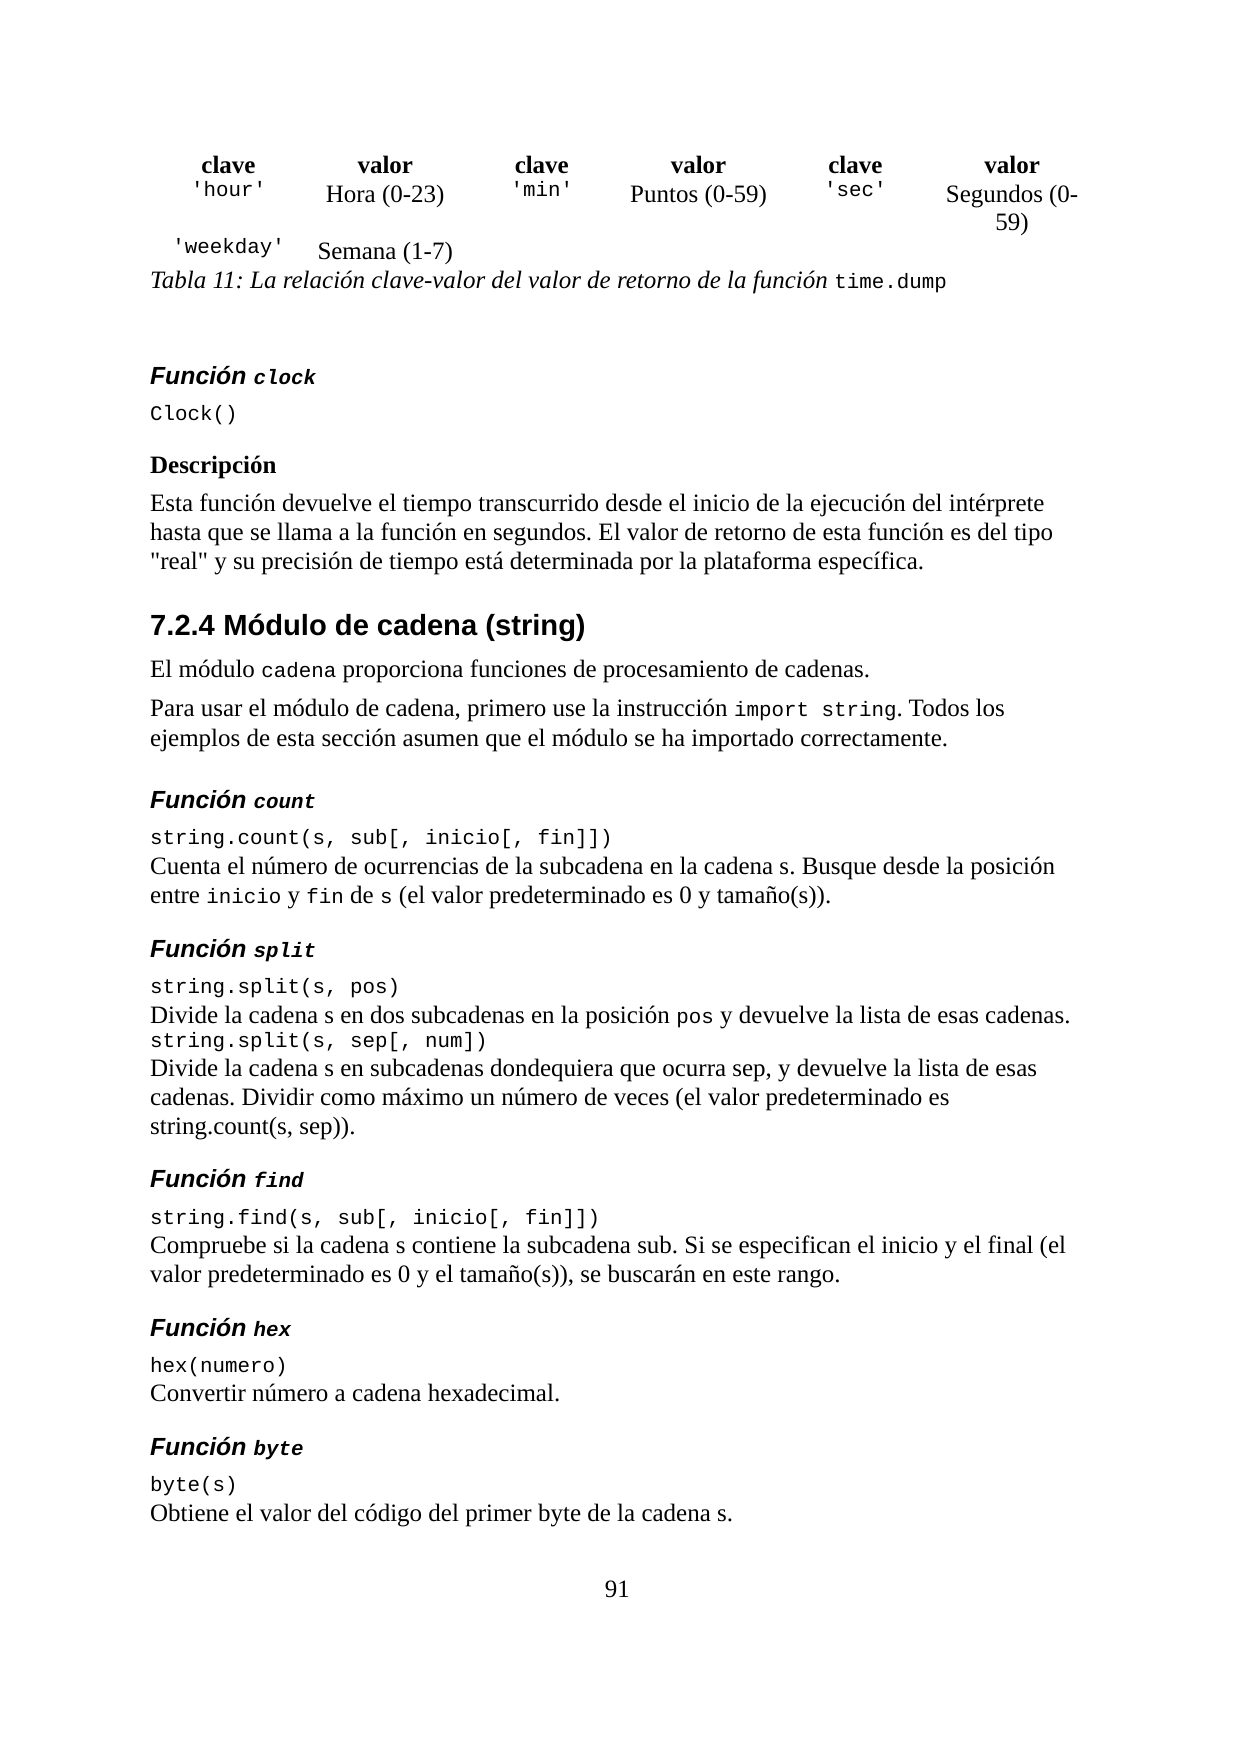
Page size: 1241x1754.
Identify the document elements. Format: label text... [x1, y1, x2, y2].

table_cell [620, 236, 777, 265]
subtitle Función byte [150, 1432, 1090, 1462]
table_header valor [934, 150, 1090, 179]
table_header valor [620, 150, 777, 179]
subtitle Función count [150, 785, 1090, 815]
text string.find(s, sub[, inicio[, fin]]) [150, 1207, 1090, 1230]
text byte(s) [150, 1474, 1090, 1498]
text Clock() [150, 403, 1090, 427]
table_cell [777, 236, 933, 265]
table_cell 'min' [463, 179, 620, 236]
table_cell Hora (0-23) [307, 179, 463, 236]
text Cuenta el número de ocurrencias de la subcadena en la cadena s. Busque desde la posición entre inicio y fin de s (el valor predeterminado es 0 y tamaño(s)). [150, 851, 1090, 909]
table_cell Puntos (0-59) [620, 179, 777, 236]
table_cell 'hour' [150, 179, 307, 236]
table_header clave [463, 150, 620, 179]
text string.split(s, sep[, num]) [150, 1030, 1090, 1053]
text string.count(s, sub[, inicio[, fin]]) [150, 827, 1090, 851]
subtitle Función find [150, 1164, 1090, 1194]
text hex(numero) [150, 1355, 1090, 1378]
table_header valor [307, 150, 463, 179]
text Convertir número a cadena hexadecimal. [150, 1378, 1090, 1407]
text El módulo cadena proporciona funciones de procesamiento de cadenas. [150, 654, 1090, 684]
table_header clave [777, 150, 933, 179]
table_header clave [150, 150, 307, 179]
text Divide la cadena s en subcadenas dondequiera que ocurra sep, y devuelve la lista de esas cadenas. Dividir como máximo un número de veces (el valor predeterminado es string.count(s, sep)). [150, 1053, 1090, 1139]
subtitle Función hex [150, 1313, 1090, 1342]
text Descripción [150, 451, 1090, 479]
subtitle Función clock [150, 361, 1090, 391]
table_cell [934, 236, 1090, 265]
table_cell Semana (1-7) [307, 236, 463, 265]
subtitle 7.2.4 Módulo de cadena (string) [150, 608, 1090, 642]
text Tabla 11: La relación clave-valor del valor de retorno de la función time.dump [150, 265, 1090, 294]
text Compruebe si la cadena s contiene la subcadena sub. Si se especifican el inicio y el final (el valor predeterminado es 0 y el tamaño(s)), se buscarán en este rango. [150, 1230, 1090, 1288]
text Obtiene el valor del código del primer byte de la cadena s. [150, 1498, 1090, 1527]
text string.split(s, pos) [150, 976, 1090, 1000]
table_cell Segundos (0-59) [934, 179, 1090, 236]
subtitle Función split [150, 934, 1090, 964]
text Divide la cadena s en dos subcadenas en la posición pos y devuelve la lista de esas cadenas. [150, 1000, 1090, 1030]
text Para usar el módulo de cadena, primero use la instrucción import string. Todos los ejemplos de esta sección asumen que el módulo se ha importado correctamente. [150, 693, 1090, 751]
table_cell [463, 236, 620, 265]
text Esta función devuelve el tiempo transcurrido desde el inicio de la ejecución del intérprete hasta que se llama a la función en segundos. El valor de retorno de esta función es del tipo "real" y su precisión de tiempo está determinada por la plataforma específica. [150, 488, 1090, 574]
table_cell 'weekday' [150, 236, 307, 265]
table_cell 'sec' [777, 179, 933, 236]
